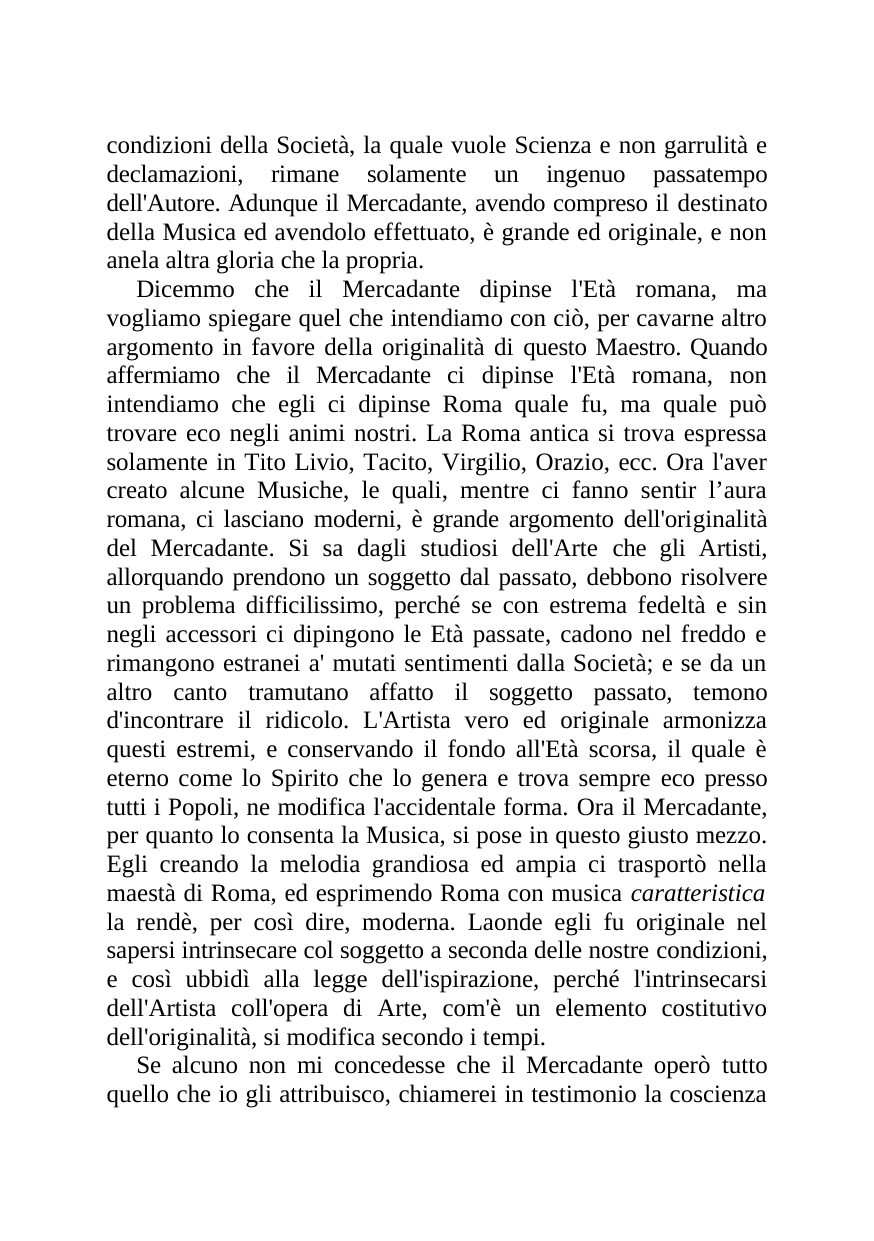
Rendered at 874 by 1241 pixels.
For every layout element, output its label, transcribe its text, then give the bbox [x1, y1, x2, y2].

text Dicemmo che il Mercadante dipinse l'Età romana, ma vogliamo spiegare quel che intendiamo con ciò, per cavarne altro argomento in favore della originalità di questo Maestro. Quando affermiamo che il Mercadante ci dipinse l'Età romana, non intendiamo che egli ci dipinse Roma quale fu, ma quale può trovare eco negli animi nostri. La Roma antica si trova espressa solamente in Tito Livio, Tacito, Virgilio, Orazio, ecc. Ora l'aver creato alcune Musiche, le quali, mentre ci fanno sentir l’aura romana, ci lasciano moderni, è grande argomento dell'originalità del Mercadante. Si sa dagli studiosi dell'Arte che gli Artisti, allorquando prendono un soggetto dal passato, debbono risolvere un problema difficilissimo, perché se con estrema fedeltà e sin negli accessori ci dipingono le Età passate, cadono nel freddo e rimangono estranei a' mutati sentimenti dalla Società; e se da un altro canto tramutano affatto il soggetto passato, temono d'incontrare il ridicolo. L'Artista vero ed originale armonizza questi estremi, e conservando il fondo all'Età scorsa, il quale è eterno come lo Spirito che lo genera e trova sempre eco presso tutti i Popoli, ne modifica l'accidentale forma. Ora il Mercadante, per quanto lo consenta la Musica, si pose in questo giusto mezzo. Egli creando la melodia grandiosa ed ampia ci trasportò nella maestà di Roma, ed esprimendo Roma con musica caratteristica la rendè, per così dire, moderna. Laonde egli fu originale nel sapersi intrinsecare col soggetto a seconda delle nostre condizioni, e così ubbidì alla legge dell'ispirazione, perché l'intrinsecarsi dell'Artista coll'opera di Arte, com'è un elemento costitutivo dell'originalità, si modifica secondo i tempi. [106, 274, 768, 1050]
text Se alcuno non mi concedesse che il Mercadante operò tutto quello che io gli attribuisco, chiamerei in testimonio la coscienza [106, 1050, 768, 1108]
text condizioni della Società, la quale vuole Scienza e non garrulità e declamazioni, rimane solamente un ingenuo passatempo dell'Autore. Adunque il Mercadante, avendo compreso il destinato della Musica ed avendolo effettuato, è grande ed originale, e non anela altra gloria che la propria. [106, 130, 768, 274]
